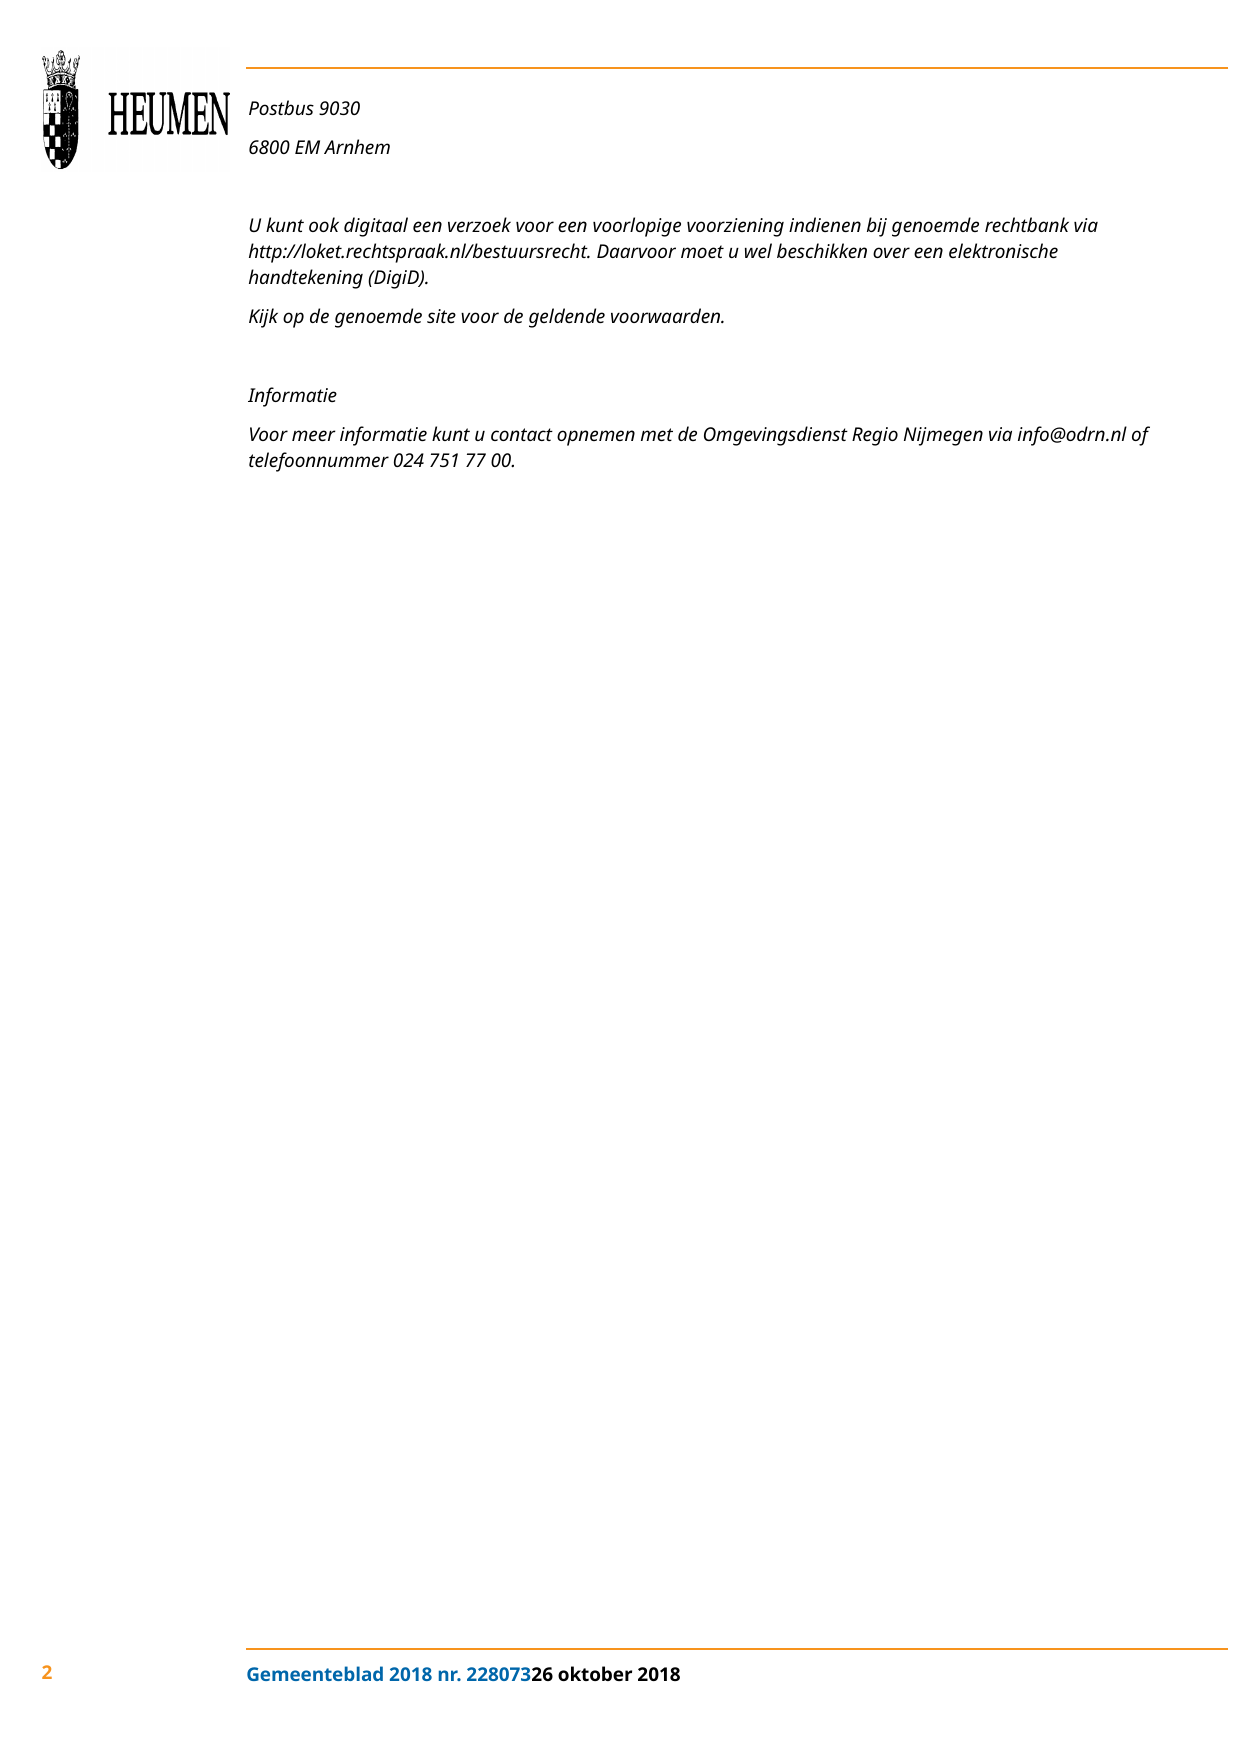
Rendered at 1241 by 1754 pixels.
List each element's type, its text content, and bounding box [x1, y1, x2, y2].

text 6800 EM Arnhem [248, 134, 1152, 160]
picture [41, 47, 231, 172]
text Kijk op de genoemde site voor de geldende voorwaarden. [248, 303, 1152, 329]
text Voor meer informatie kunt u contact opnemen met de Omgevingsdienst Regio Nijmegen via info@odrn.nl of telefoonnummer 024 751 77 00. [248, 421, 1152, 473]
text Informatie [248, 382, 1152, 408]
text U kunt ook digitaal een verzoek voor een voorlopige voorziening indienen bij genoemde rechtbank via http://loket.rechtspraak.nl/bestuursrecht. Daarvoor moet u wel beschikken over een elektronische handtekening (DigiD). [248, 213, 1152, 290]
text Postbus 9030 [248, 95, 1152, 121]
